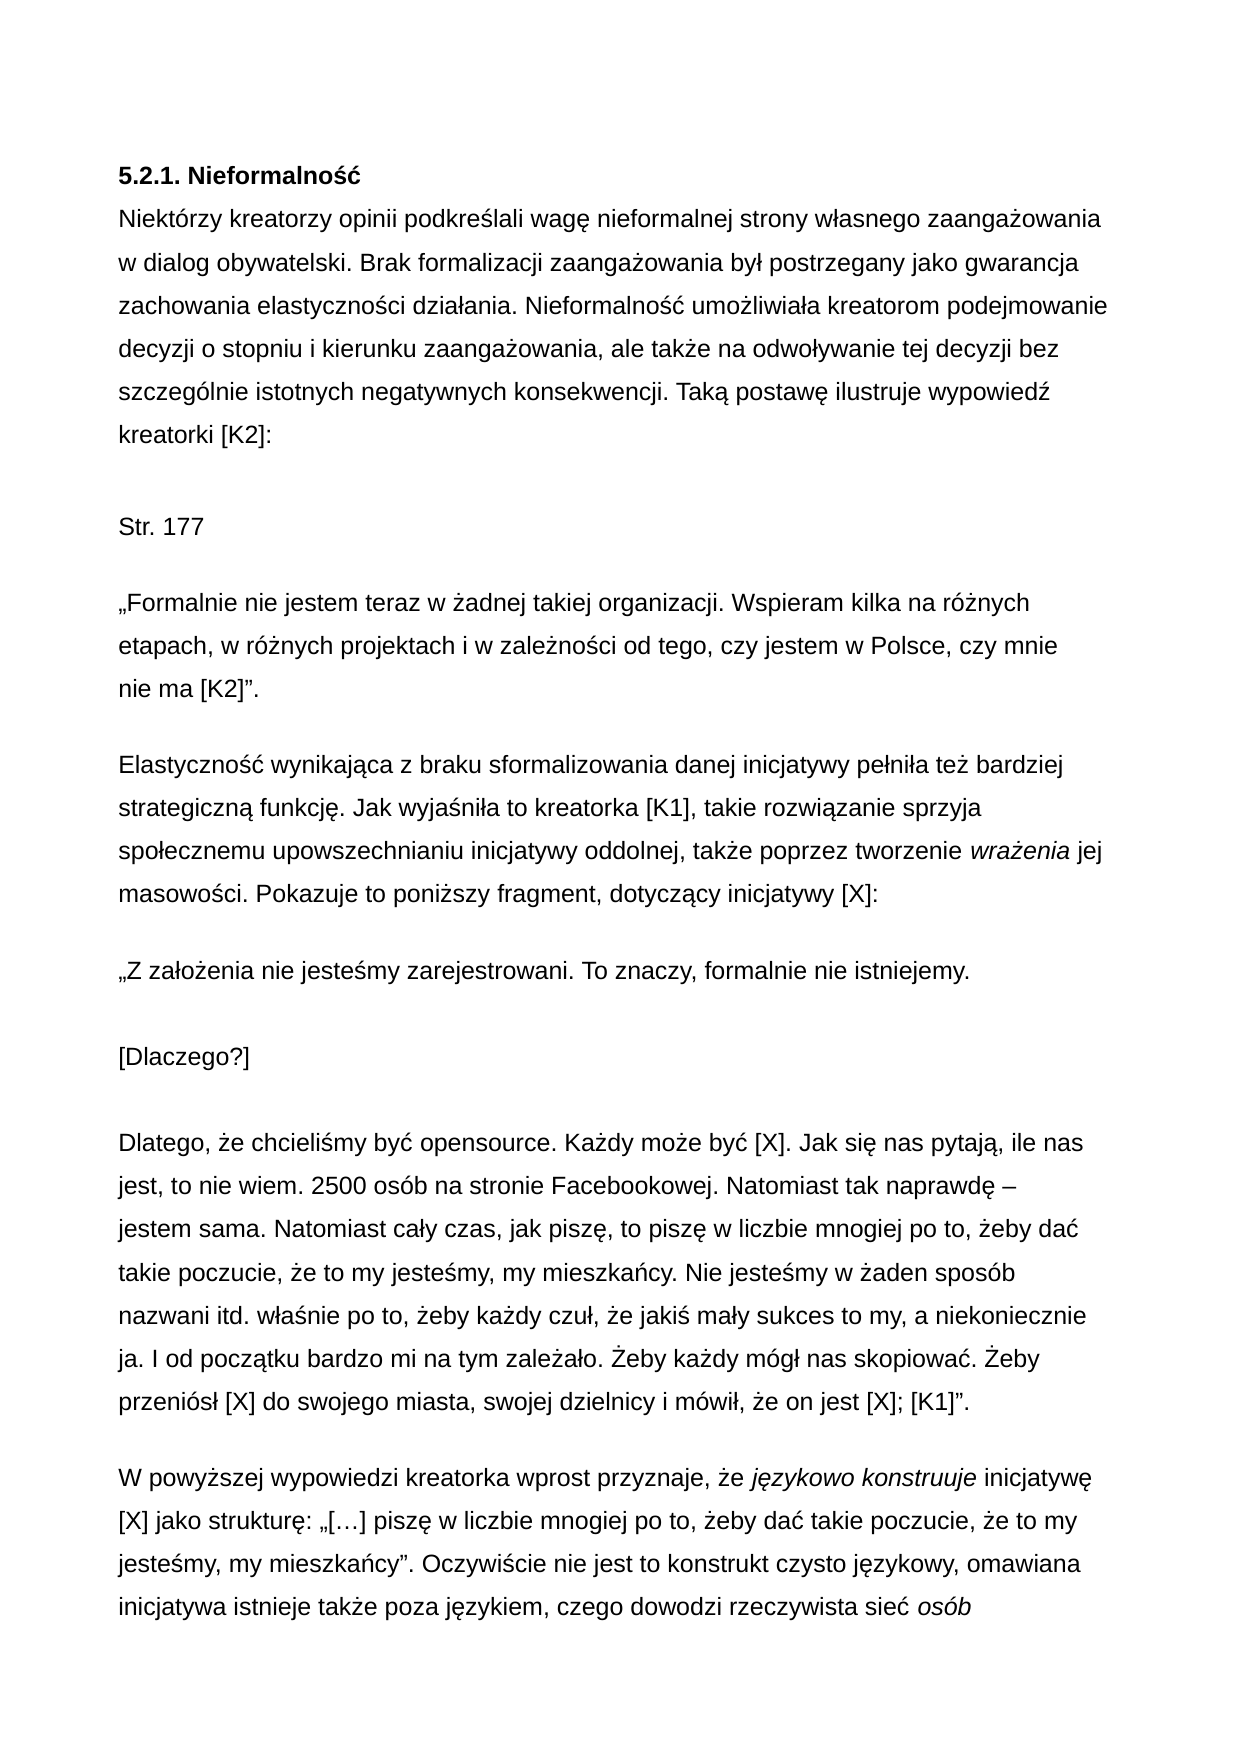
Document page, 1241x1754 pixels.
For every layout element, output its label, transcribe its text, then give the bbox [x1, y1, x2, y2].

text Niektórzy kreatorzy opinii podkreślali wagę nieformalnej strony własnego zaangażowania w dialog obywatelski. Brak formalizacji zaangażowania był postrzegany jako gwarancja zachowania elastyczności działania. Nieformalność umożliwiała kreatorom podejmowanie decyzji o stopniu i kierunku zaangażowania, ale także na odwoływanie tej decyzji bez szczególnie istotnych negatywnych konsekwencji. Taką postawę ilustruje wypowiedź kreatorki [K2]: [118, 204, 1122, 449]
text W powyższej wypowiedzi kreatorka wprost przyznaje, że językowo konstruuje inicjatywę [X] jako strukturę: „[…] piszę w liczbie mnogiej po to, żeby dać takie poczucie, że to my jesteśmy, my mieszkańcy”. Oczywiście nie jest to konstrukt czysto językowy, omawiana inicjatywa istnieje także poza językiem, czego dowodzi rzeczywista sieć osób [118, 1463, 1122, 1621]
text [Dlaczego?] [118, 1009, 1122, 1071]
subtitle 5.2.1. Nieformalność [118, 161, 1122, 190]
text Str. 177 [118, 512, 1122, 540]
text „Z założenia nie jesteśmy zarejestrowani. To znaczy, formalnie nie istniejemy. [118, 923, 1122, 984]
text Dlatego, że chcieliśmy być opensource. Każdy może być [X]. Jak się nas pytają, ile nas jest, to nie wiem. 2500 osób na stronie Facebookowej. Natomiast tak naprawdę – jestem sama. Natomiast cały czas, jak piszę, to piszę w liczbie mnogiej po to, żeby dać takie poczucie, że to my jesteśmy, my mieszkańcy. Nie jesteśmy w żaden sposób nazwani itd. właśnie po to, żeby każdy czuł, że jakiś mały sukces to my, a niekoniecznie ja. I od początku bardzo mi na tym zależało. Żeby każdy mógł nas skopiować. Żeby przeniósł [X] do swojego miasta, swojej dzielnicy i mówił, że on jest [X]; [K1]”. [118, 1095, 1122, 1449]
text „Formalnie nie jestem teraz w żadnej takiej organizacji. Wspieram kilka na różnych etapach, w różnych projektach i w zależności od tego, czy jestem w Polsce, czy mnie nie ma [K2]”. [118, 555, 1122, 736]
text Elastyczność wynikająca z braku sformalizowania danej inicjatywy pełniła też bardziej strategiczną funkcję. Jak wyjaśniła to kreatorka [K1], takie rozwiązanie sprzyja społecznemu upowszechnianiu inicjatywy oddolnej, także poprzez tworzenie wrażenia jej masowości. Pokazuje to poniższy fragment, dotyczący inicjatywy [X]: [118, 750, 1122, 908]
